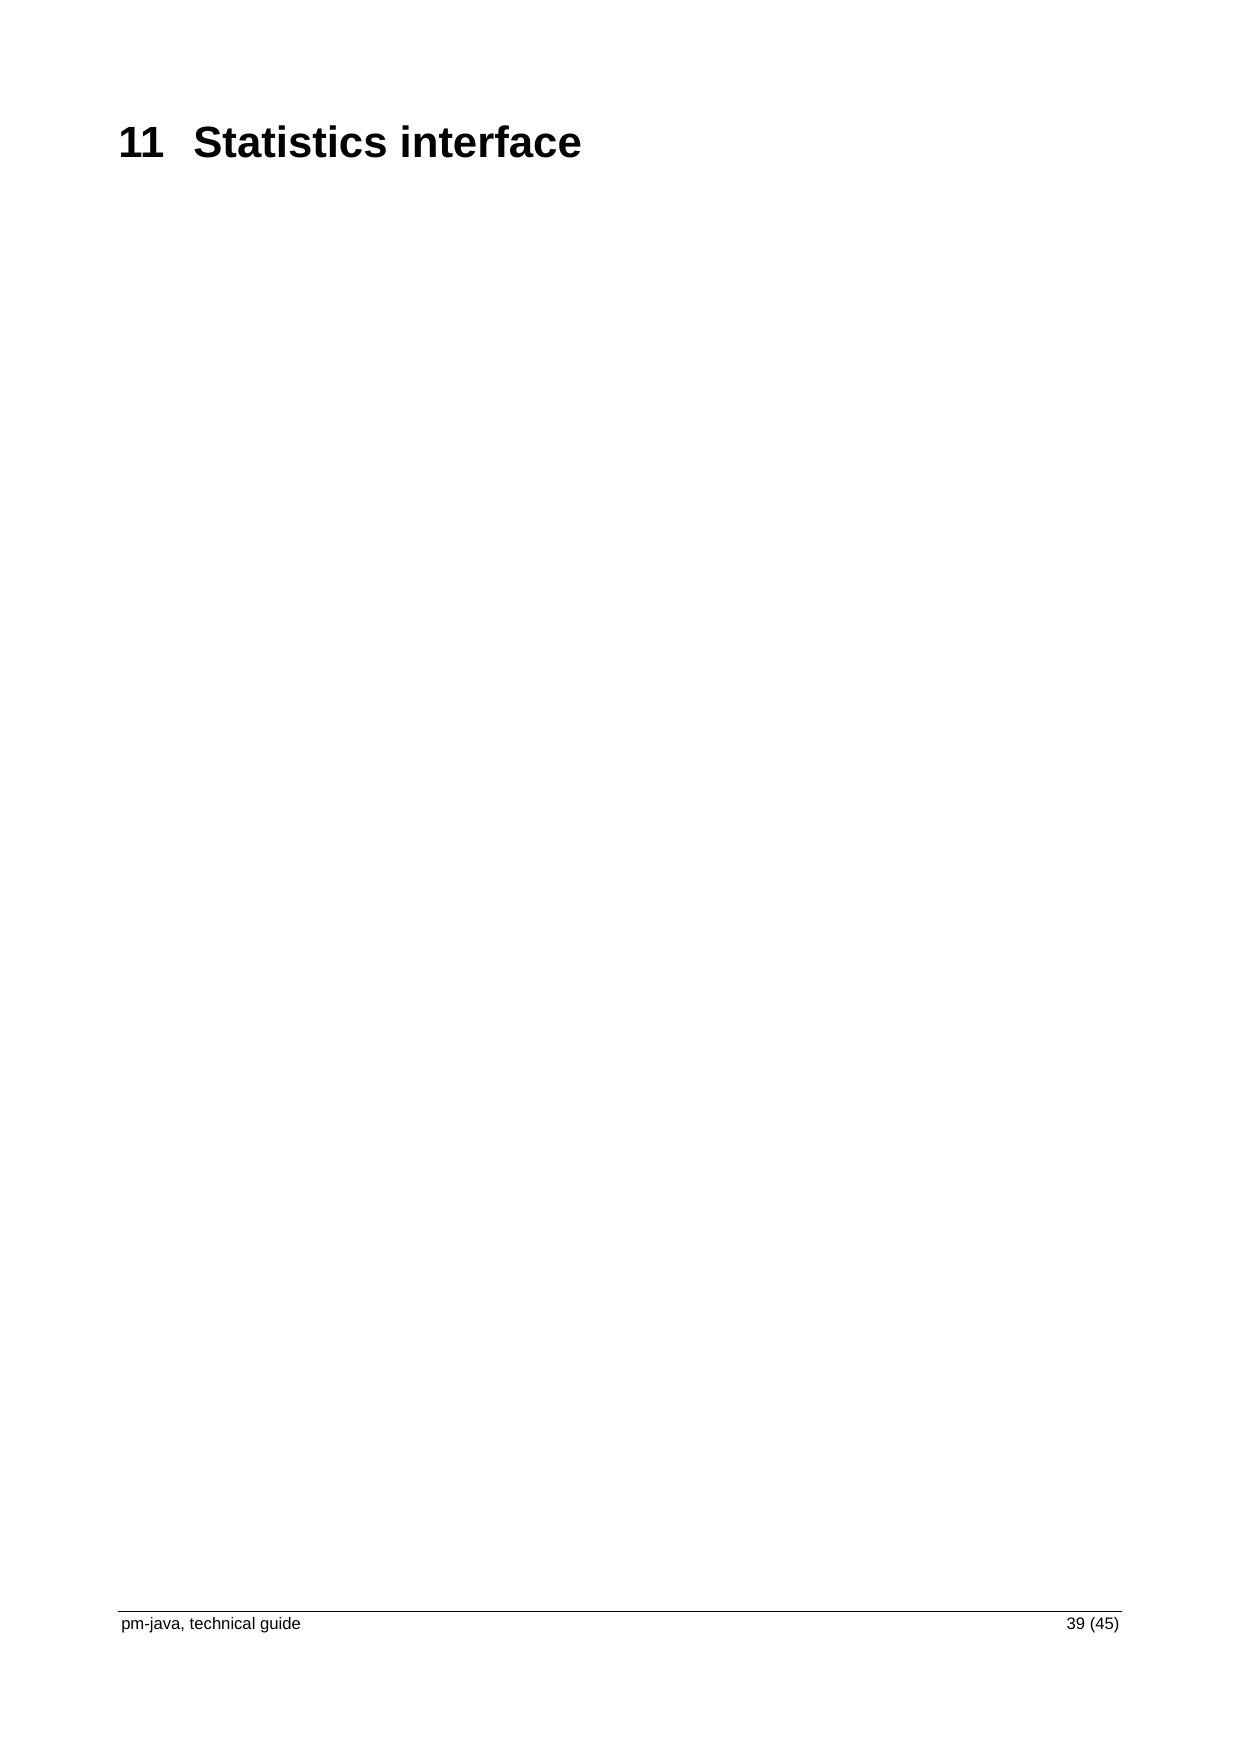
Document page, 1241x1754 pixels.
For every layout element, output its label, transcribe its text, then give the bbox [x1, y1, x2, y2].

subtitle Statistics interface [118, 118, 1122, 167]
